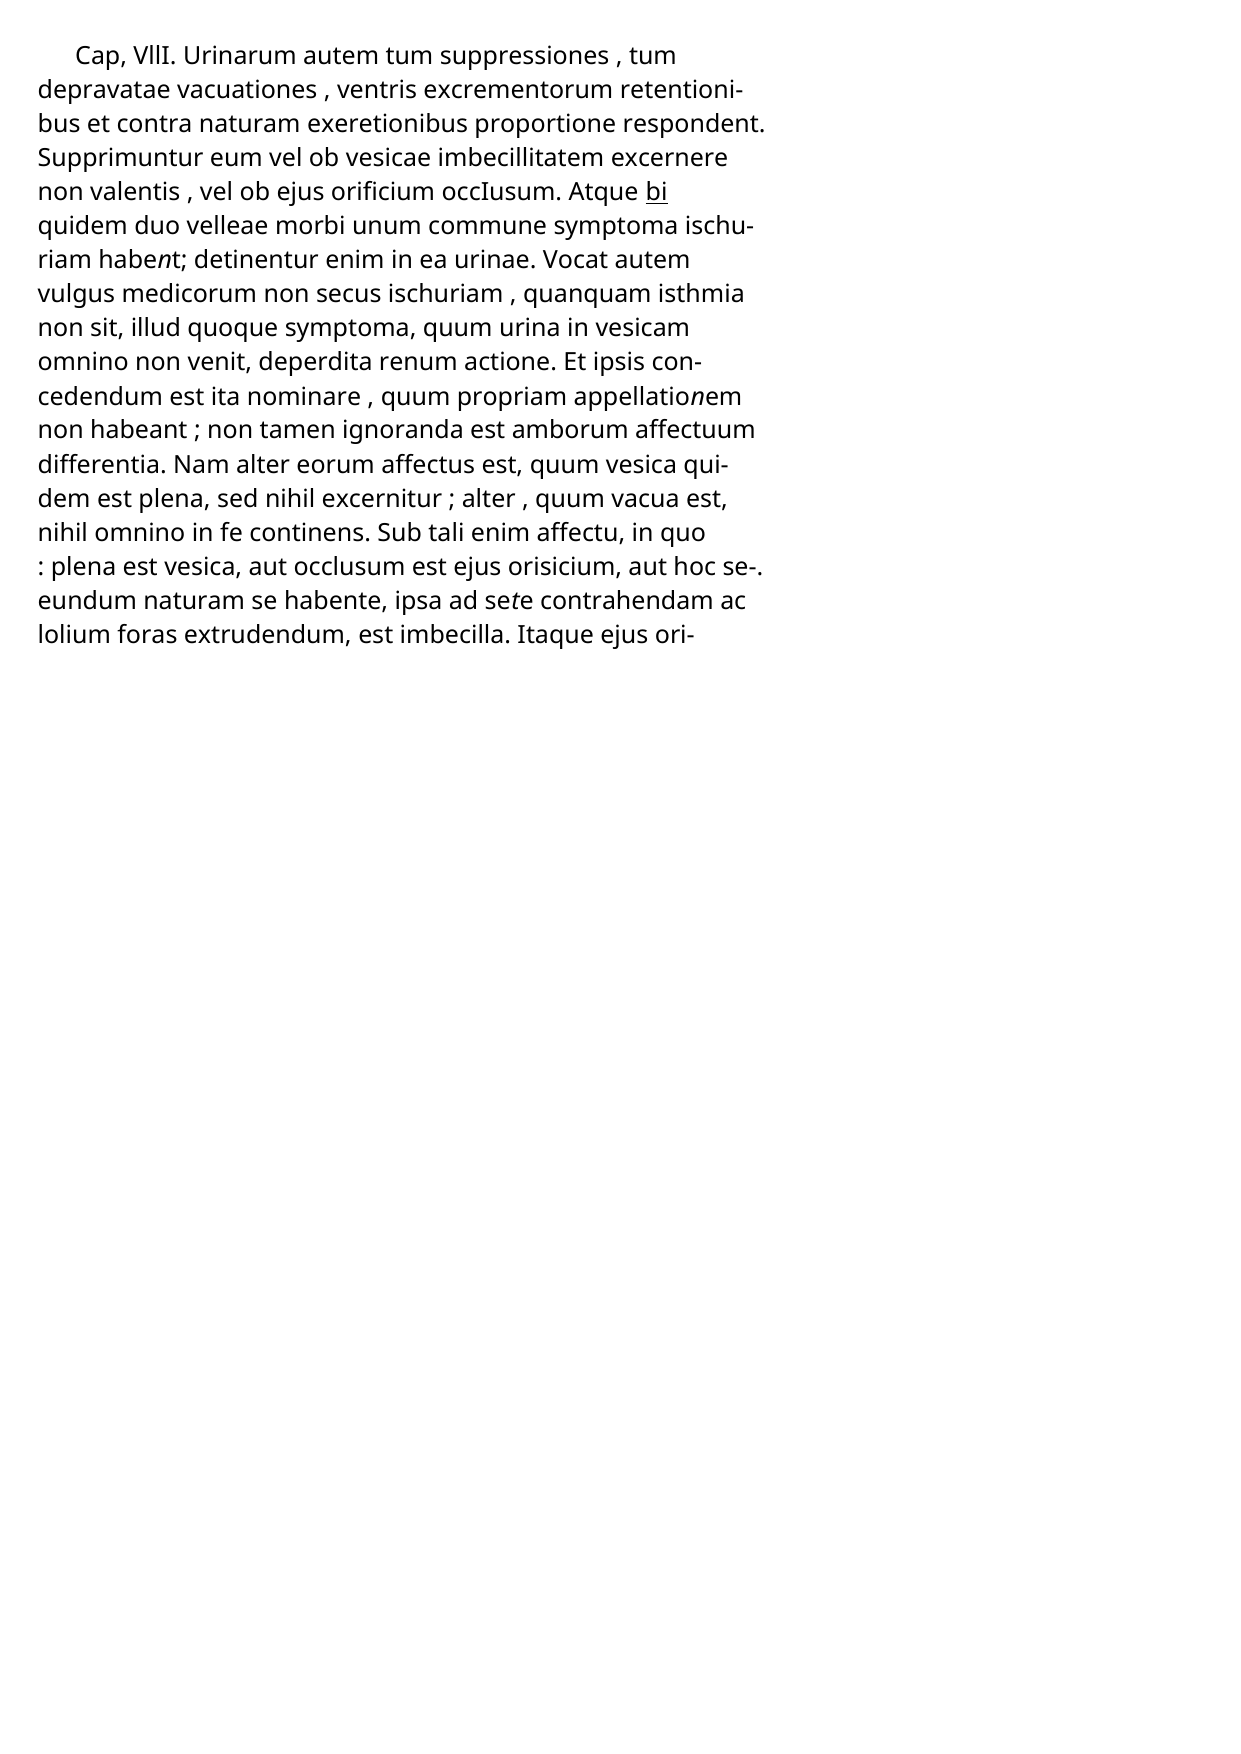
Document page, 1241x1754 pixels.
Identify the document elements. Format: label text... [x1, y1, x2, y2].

text Cap, VllI. Urinarum autem tum suppressiones , tum depravatae vacuationes , ventris excrementorum retentioni- bus et contra naturam exeretionibus proportione respondent. Supprimuntur eum vel ob vesicae imbecillitatem excernere non valentis , vel ob ejus orificium occIusum. Atque bi quidem duo velleae morbi unum commune symptoma ischu- riam habent; detinentur enim in ea urinae. Vocat autem vulgus medicorum non secus ischuriam , quanquam isthmia non sit, illud quoque symptoma, quum urina in vesicam omnino non venit, deperdita renum actione. Et ipsis con- cedendum est ita nominare , quum propriam appellationem non habeant ; non tamen ignoranda est amborum affectuum differentia. Nam alter eorum affectus est, quum vesica qui- dem est plena, sed nihil excernitur ; alter , quum vacua est, nihil omnino in fe continens. Sub tali enim affectu, in quo : plena est vesica, aut occlusum est ejus orisicium, aut hoc se-. eundum naturam se habente, ipsa ad sete contrahendam ac lolium foras extrudendum, est imbecilla. Itaque ejus ori- [37, 37, 1203, 651]
